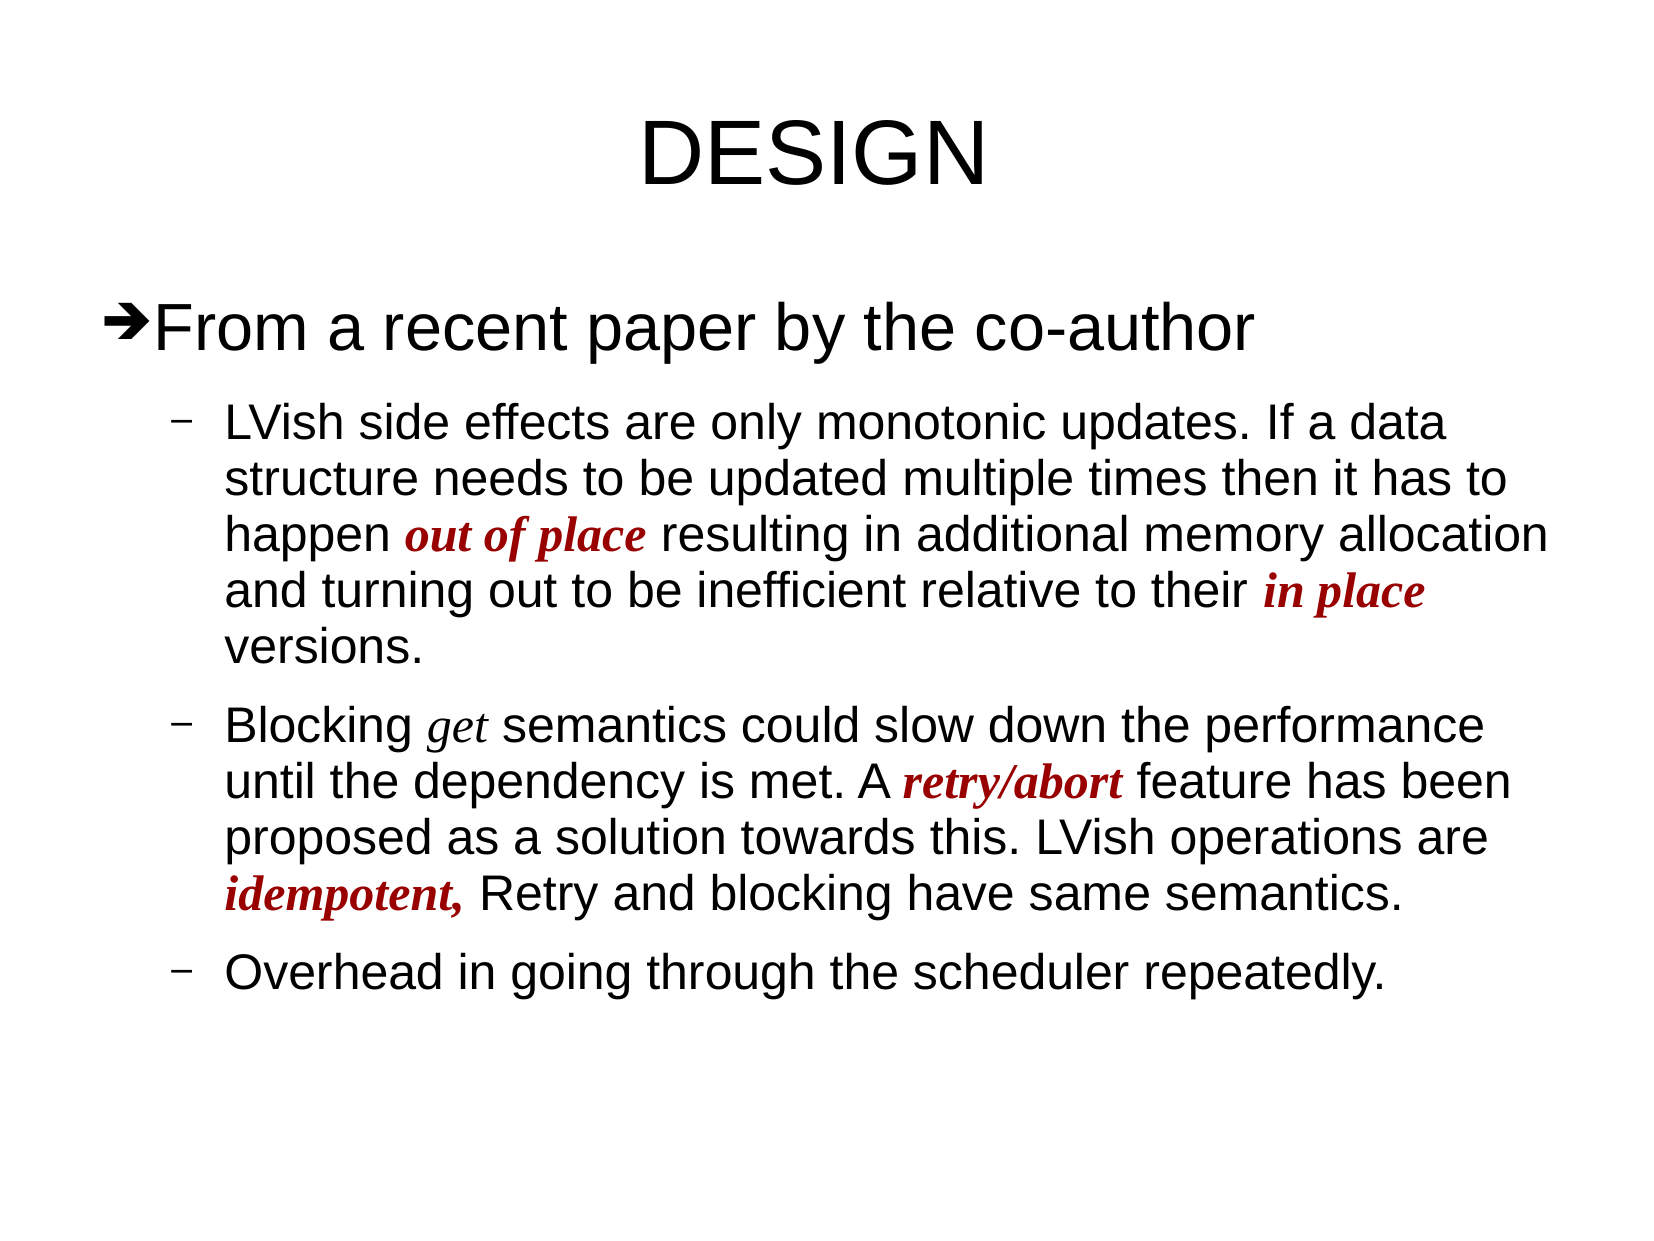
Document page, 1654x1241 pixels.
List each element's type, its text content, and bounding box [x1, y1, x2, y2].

title DESIGN [82, 49, 1571, 257]
list From a recent paper by the co-author LVish side effects are only monotonic updates. If a data structure needs to be updated multiple times then it has to happen out of place resulting in additional memory allocation and turning out to be inefficient relative to their in place versions. Blocking get semantics could slow down the performance until the dependency is met. A retry/abort feature has been proposed as a solution towards this. LVish operations are idempotent, Retry and blocking have same semantics. Overhead in going through the scheduler repeatedly. [82, 290, 1571, 1141]
